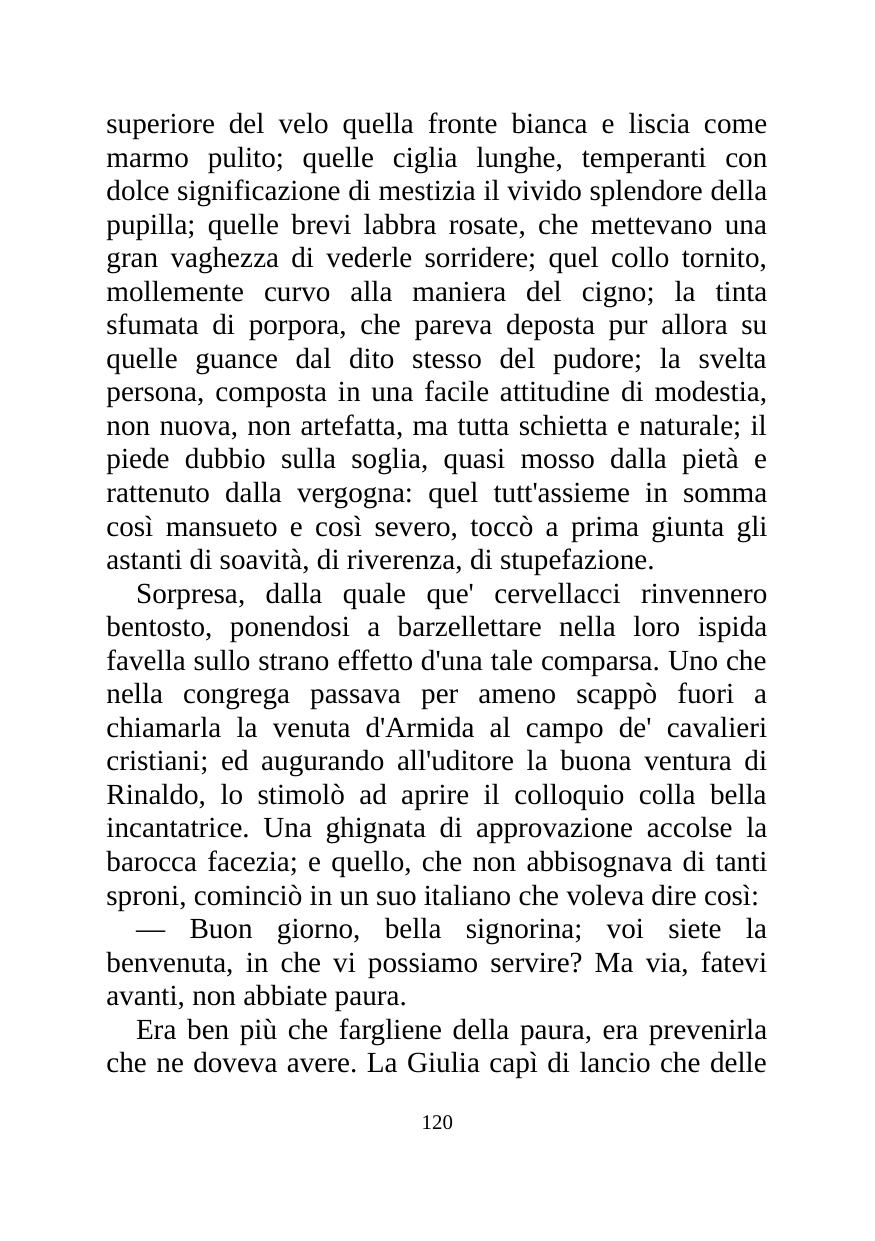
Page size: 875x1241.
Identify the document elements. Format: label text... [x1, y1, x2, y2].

text Era ben più che fargliene della paura, era prevenirla che ne doveva avere. La Giulia capì di lancio che delle [106, 1012, 768, 1079]
text Sorpresa, dalla quale que' cervellacci rinvennero bentosto, ponendosi a barzellettare nella loro ispida favella sullo strano effetto d'una tale comparsa. Uno che nella congrega passava per ameno scappò fuori a chiamarla la venuta d'Armida al campo de' cavalieri cristiani; ed augurando all'uditore la buona ventura di Rinaldo, lo stimolò ad aprire il colloquio colla bella incantatrice. Una ghignata di approvazione accolse la barocca facezia; e quello, che non abbisognava di tanti sproni, cominciò in un suo italiano che voleva dire così: [106, 576, 768, 911]
text superiore del velo quella fronte bianca e liscia come marmo pulito; quelle ciglia lunghe, temperanti con dolce significazione di mestizia il vivido splendore della pupilla; quelle brevi labbra rosate, che mettevano una gran vaghezza di vederle sorridere; quel collo tornito, mollemente curvo alla maniera del cigno; la tinta sfumata di porpora, che pareva deposta pur allora su quelle guance dal dito stesso del pudore; la svelta persona, composta in una facile attitudine di modestia, non nuova, non artefatta, ma tutta schietta e naturale; il piede dubbio sulla soglia, quasi mosso dalla pietà e rattenuto dalla vergogna: quel tutt'assieme in somma così mansueto e così severo, toccò a prima giunta gli astanti di soavità, di riverenza, di stupefazione. [106, 106, 768, 576]
text — Buon giorno, bella signorina; voi siete la benvenuta, in che vi possiamo servire? Ma via, fatevi avanti, non abbiate paura. [106, 911, 768, 1012]
